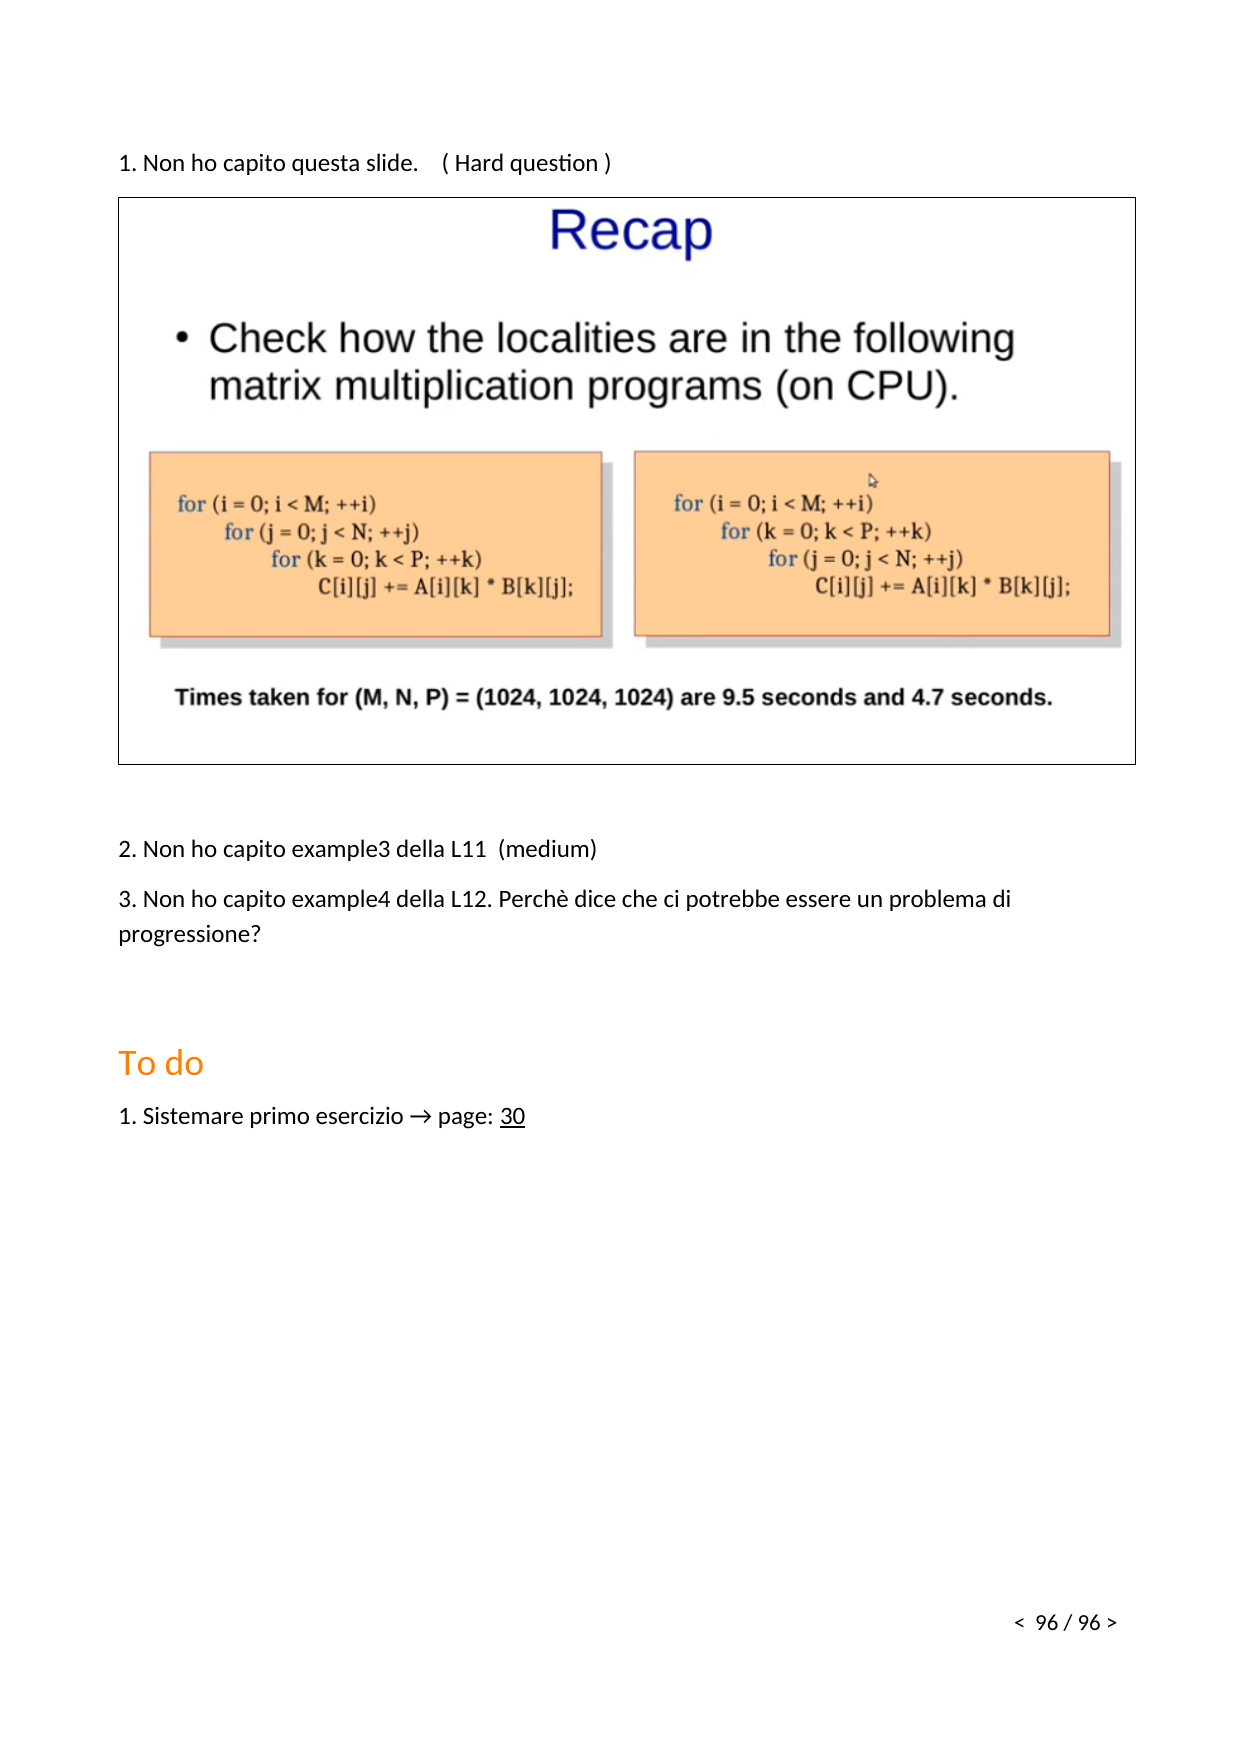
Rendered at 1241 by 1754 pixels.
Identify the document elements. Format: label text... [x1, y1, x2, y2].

text 2. Non ho capito example3 della L11 (medium) [118, 833, 1122, 864]
text 3. Non ho capito example4 della L12. Perchè dice che ci potrebbe essere un problema di progressione? [118, 883, 1122, 948]
subtitle To do [118, 1039, 1122, 1085]
picture [121, 200, 1132, 762]
text 1. Sistemare primo esercizio → page: 30 [118, 1100, 1122, 1131]
text 1. Non ho capito questa slide. ( Hard question ) [118, 148, 1122, 178]
